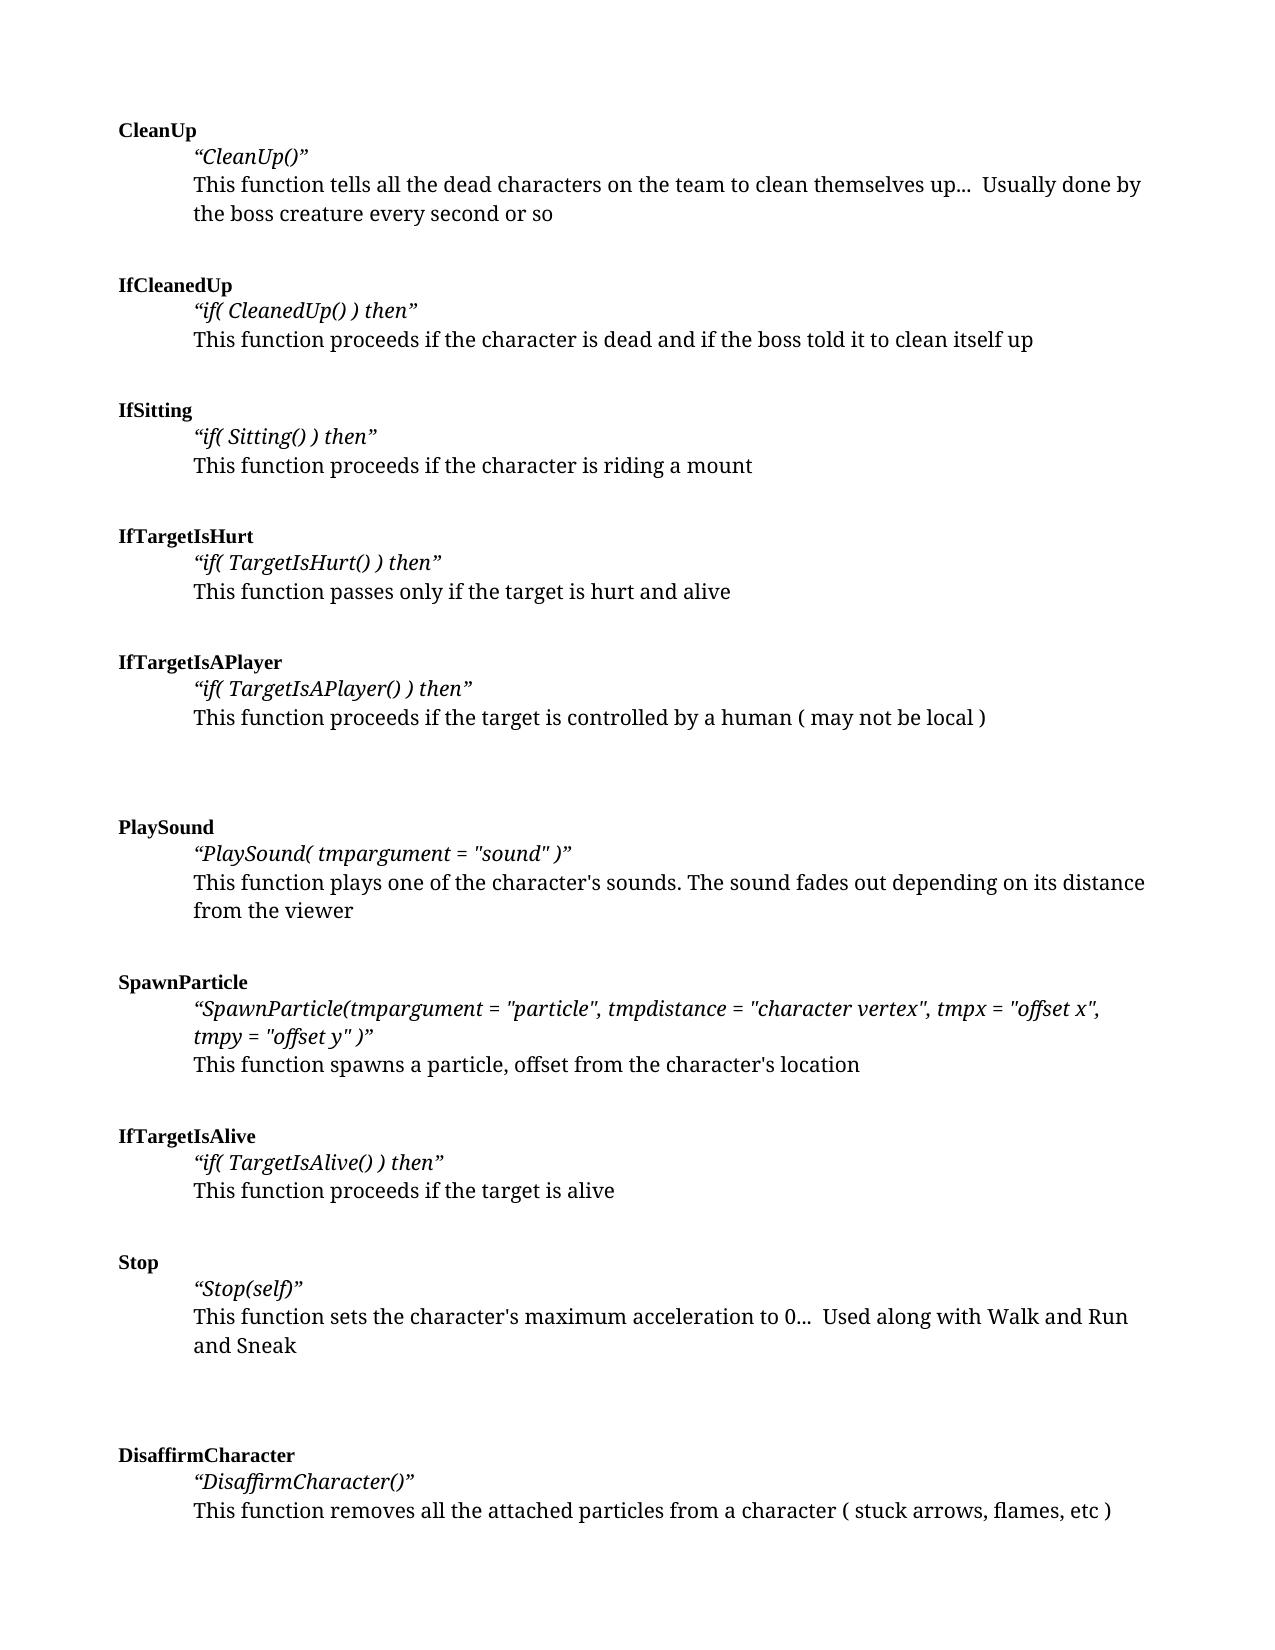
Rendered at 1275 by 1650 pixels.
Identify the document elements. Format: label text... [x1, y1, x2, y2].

text CleanUp [118, 118, 1157, 142]
text This function sets the character's maximum acceleration to 0... Used along with Walk and Run and Sneak [193, 1302, 1157, 1359]
text IfCleanedUp [118, 272, 1157, 297]
text This function tells all the dead characters on the team to clean themselves up... Usually done by the boss creature every second or so [193, 171, 1157, 227]
text This function proceeds if the character is dead and if the boss told it to clean itself up [193, 325, 1157, 353]
text This function proceeds if the target is alive [193, 1177, 1157, 1205]
text “PlaySound( tmpargument = "sound" )” [193, 839, 1157, 868]
text Stop [118, 1250, 1157, 1274]
text This function proceeds if the target is controlled by a human ( may not be local ) [193, 703, 1157, 731]
text IfTargetIsAlive [118, 1124, 1157, 1148]
text “if( Sitting() ) then” [193, 422, 1157, 451]
text “if( TargetIsAPlayer() ) then” [193, 674, 1157, 703]
text SpawnParticle [118, 970, 1157, 994]
text “DisaffirmCharacter()” [193, 1467, 1157, 1496]
text “if( TargetIsHurt() ) then” [193, 548, 1157, 577]
text “CleanUp()” [193, 142, 1157, 171]
text This function passes only if the target is hurt and alive [193, 577, 1157, 605]
text PlaySound [118, 815, 1157, 839]
text This function spawns a particle, offset from the character's location [193, 1051, 1157, 1079]
text This function removes all the attached particles from a character ( stuck arrows, flames, etc ) [193, 1496, 1157, 1524]
text IfTargetIsAPlayer [118, 650, 1157, 674]
text “SpawnParticle(tmpargument = "particle", tmpdistance = "character vertex", tmpx = "offset x", tmpy = "offset y" )” [193, 994, 1157, 1051]
text DisaffirmCharacter [118, 1443, 1157, 1467]
text This function plays one of the character's sounds. The sound fades out depending on its distance from the viewer [193, 868, 1157, 925]
text “if( TargetIsAlive() ) then” [193, 1148, 1157, 1177]
text “Stop(self)” [193, 1274, 1157, 1302]
text IfTargetIsHurt [118, 524, 1157, 548]
text This function proceeds if the character is riding a mount [193, 451, 1157, 479]
text IfSitting [118, 398, 1157, 422]
text “if( CleanedUp() ) then” [193, 297, 1157, 325]
